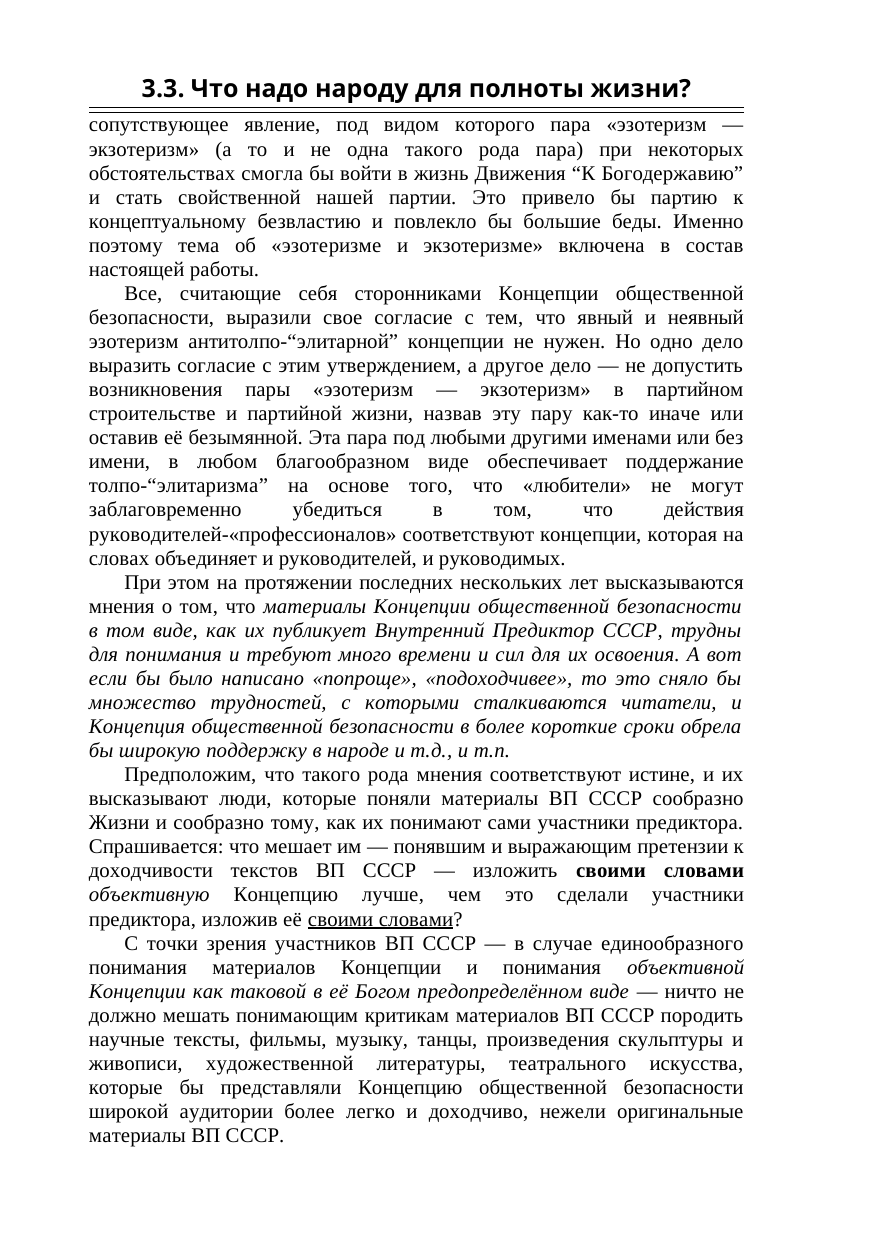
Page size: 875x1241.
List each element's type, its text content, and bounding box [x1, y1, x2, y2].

text При этом на протяжении последних нескольких лет высказываются мнения о том, что материалы Концепции общественной безопасности в том виде, как их публикует Внутренний Предиктор СССР, трудны для понимания и требуют много времени и сил для их освоения. А вот если бы было написано «попроще», «подоходчивее», то это сняло бы множество трудностей, с которыми сталкиваются читатели, и Концепция общественной безопасности в более короткие сроки обрела бы широкую поддержку в народе и т.д., и т.п. [89, 569, 744, 762]
text Все, считающие себя сторонниками Концепции общественной безопасности, выразили свое согласие с тем, что явный и неявный эзотеризм антитолпо-“элитарной” концепции не нужен. Но одно дело выразить согласие с этим утверждением, а другое дело — не допустить возникновения пары «эзотеризм — экзотеризм» в партийном строительстве и партийной жизни, назвав эту пару как-то иначе или оставив её безымянной. Эта пара под любыми другими именами или без имени, в любом благообразном виде обеспечивает поддержание толпо-“элитаризма” на основе того, что «любители» не могут заблаговременно убедиться в том, что действия руководителей-«профессионалов» соответствуют концепции, которая на словах объединяет и руководителей, и руководимых. [89, 281, 744, 569]
text сопутствующее явление, под видом которого пара «эзотеризм — экзотеризм» (а то и не одна такого рода пара) при некоторых обстоятельствах смогла бы войти в жизнь Движения “К Богодержавию” и стать свойственной нашей партии. Это привело бы партию к концептуальному безвластию и повлекло бы большие беды. Именно поэтому тема об «эзоте­ризме и экзотеризме» включена в состав настоящей работы. [89, 113, 744, 281]
text Предположим, что такого рода мнения соответствуют истине, и их высказывают люди, которые поняли материалы ВП СССР сообразно Жизни и сообразно тому, как их понимают сами участники предиктора. Спрашивается: что мешает им — понявшим и выражающим претензии к доходчивости текстов ВП СССР — изложить своими словами объективную Концепцию лучше, чем это сделали участники предиктора, изложив её своими словами? [89, 762, 744, 930]
text С точки зрения участников ВП СССР — в случае единообразного понимания материалов Концепции и понимания объективной Концепции как таковой в её Богом предопределённом виде — ничто не должно мешать понимающим критикам материалов ВП СССР породить научные тексты, фильмы, музыку, танцы, произведения скульптуры и живописи, художественной литературы, театрального искусства, которые бы представляли Концепцию общественной безопасности широкой аудитории более легко и доходчиво, нежели оригинальные материалы ВП СССР. [89, 930, 744, 1147]
